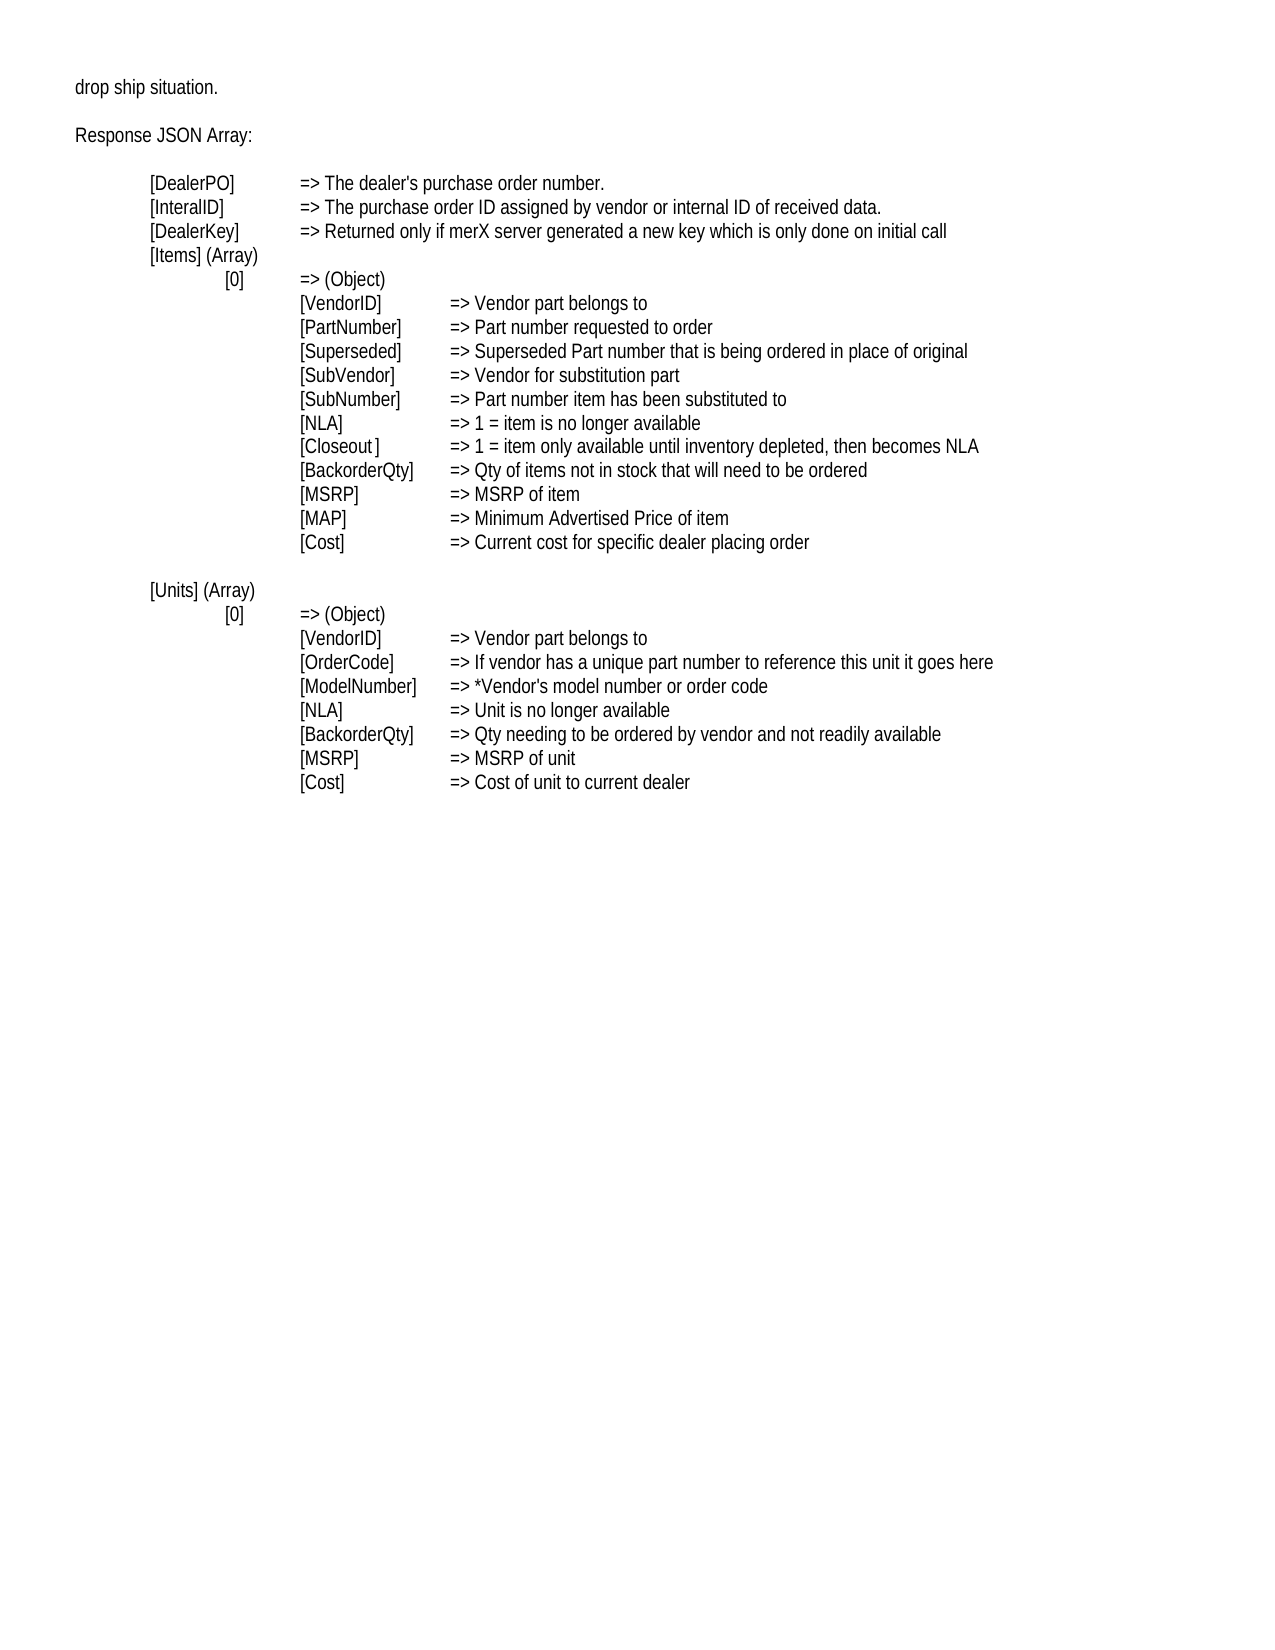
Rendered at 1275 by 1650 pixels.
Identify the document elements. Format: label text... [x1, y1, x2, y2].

text [NLA] => 1 = item is no longer available [75, 410, 1200, 434]
text [VendorID] => Vendor part belongs to [75, 626, 1200, 650]
text [Cost] => Current cost for specific dealer placing order [75, 530, 1200, 554]
text [Superseded] => Superseded Part number that is being ordered in place of original [75, 338, 1200, 362]
text [BackorderQty] => Qty needing to be ordered by vendor and not readily available [75, 722, 1200, 746]
text [Closeout ] => 1 = item only available until inventory depleted, then becomes NLA [75, 434, 1200, 458]
text Response JSON Array: [75, 123, 1200, 147]
text drop ship situation. [75, 75, 1200, 99]
text [MSRP] => MSRP of item [75, 482, 1200, 506]
text [Cost] => Cost of unit to current dealer [75, 770, 1200, 794]
text [MAP] => Minimum Advertised Price of item [75, 506, 1200, 530]
text [Units] (Array) [75, 578, 1200, 602]
text [Items] (Array) [75, 243, 1200, 267]
text [DealerPO] => The dealer's purchase order number. [75, 171, 1200, 195]
text [InteralID] => The purchase order ID assigned by vendor or internal ID of received data. [75, 195, 1200, 219]
text [MSRP] => MSRP of unit [75, 746, 1200, 770]
text [VendorID] => Vendor part belongs to [75, 291, 1200, 314]
text [0] => (Object) [75, 602, 1200, 626]
text [BackorderQty] => Qty of items not in stock that will need to be ordered [75, 458, 1200, 482]
text [OrderCode] => If vendor has a unique part number to reference this unit it goes here [75, 650, 1200, 674]
text [SubVendor] => Vendor for substitution part [75, 362, 1200, 386]
text [DealerKey] => Returned only if merX server generated a new key which is only done on initial call [75, 219, 1200, 243]
text [SubNumber] => Part number item has been substituted to [75, 386, 1200, 410]
text [NLA] => Unit is no longer available [75, 698, 1200, 722]
text [0] => (Object) [75, 267, 1200, 291]
text [ModelNumber] => *Vendor's model number or order code [75, 674, 1200, 698]
text [PartNumber] => Part number requested to order [75, 314, 1200, 338]
